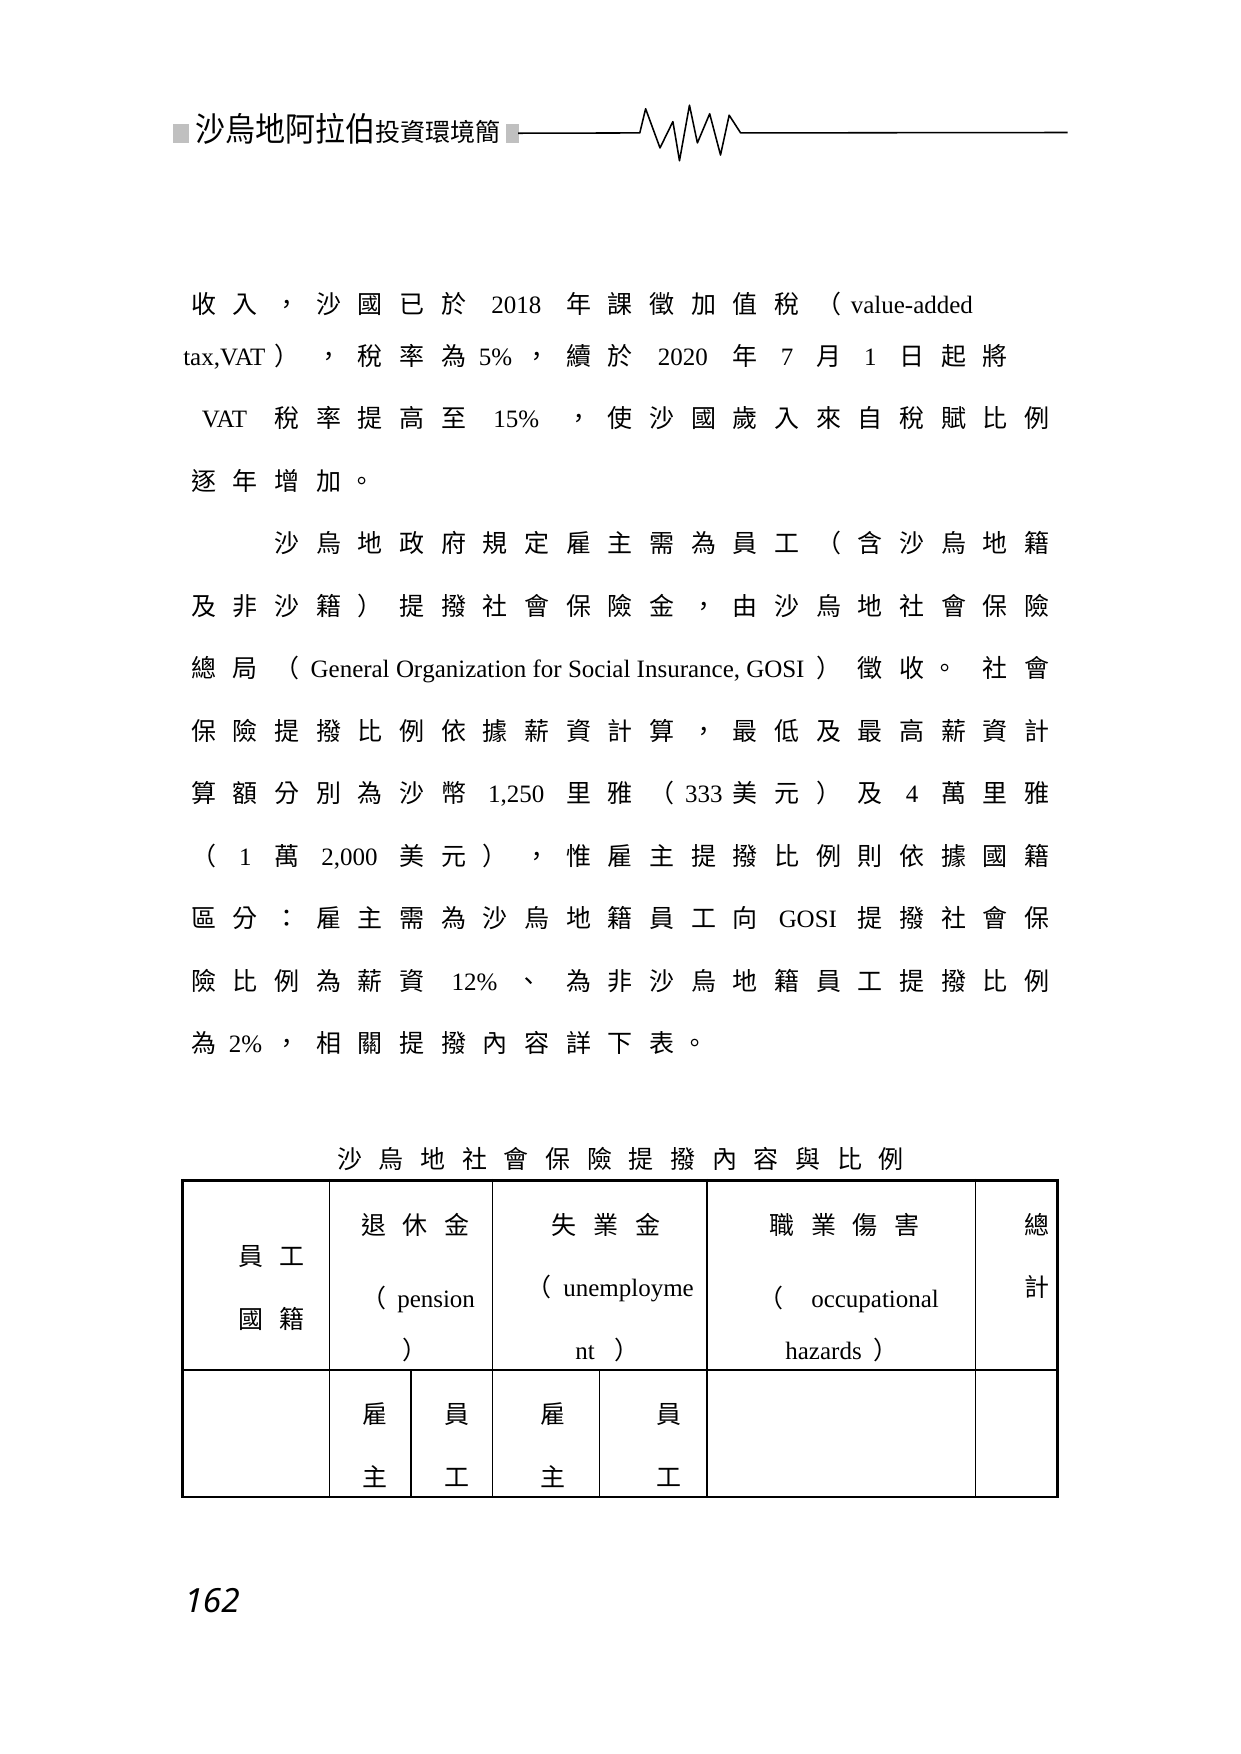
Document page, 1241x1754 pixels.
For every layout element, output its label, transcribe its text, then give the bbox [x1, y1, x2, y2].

text 收入，沙國已於2018年課徵加值稅（value-added tax,VAT），稅率為5%，續於2020年7月1日起將VAT稅率提高至15%，使沙國歲入來自稅賦比例逐年增加。 [183, 250, 1058, 500]
table_cell 雇主 [330, 1371, 410, 1496]
text 沙烏地社會保險提撥內容與比例 [183, 1116, 1058, 1179]
text 沙烏地政府規定雇主需為員工（含沙烏地籍及非沙籍）提撥社會保險金，由沙烏地社會保險總局（General Organization for Social Insurance, GOSI）徵收。社會保險提撥比例依據薪資計算，最低及最高薪資計算額分別為沙幣1,250里雅（333美元）及4萬里雅（1萬2,000美元），惟雇主提撥比例則依據國籍區分：雇主需為沙烏地籍員工向GOSI提撥社會保險比例為薪資12%、為非沙烏地籍員工提撥比例為2%，相關提撥內容詳下表。 [183, 500, 1058, 1063]
table_cell 員工 [600, 1371, 706, 1496]
table_cell 雇主 [493, 1371, 599, 1496]
table_header 職業傷害 （occupational hazards） [708, 1182, 975, 1369]
table_cell 員工 [412, 1371, 492, 1496]
table_cell [708, 1371, 975, 1496]
table_header 失業金（unemployment） [493, 1182, 706, 1369]
table_header 退休金 （pension） [330, 1182, 492, 1369]
table_header 員工國籍 [184, 1182, 329, 1369]
table_cell [976, 1371, 1056, 1496]
table_header 總計 [976, 1182, 1056, 1369]
table_cell [184, 1371, 329, 1496]
